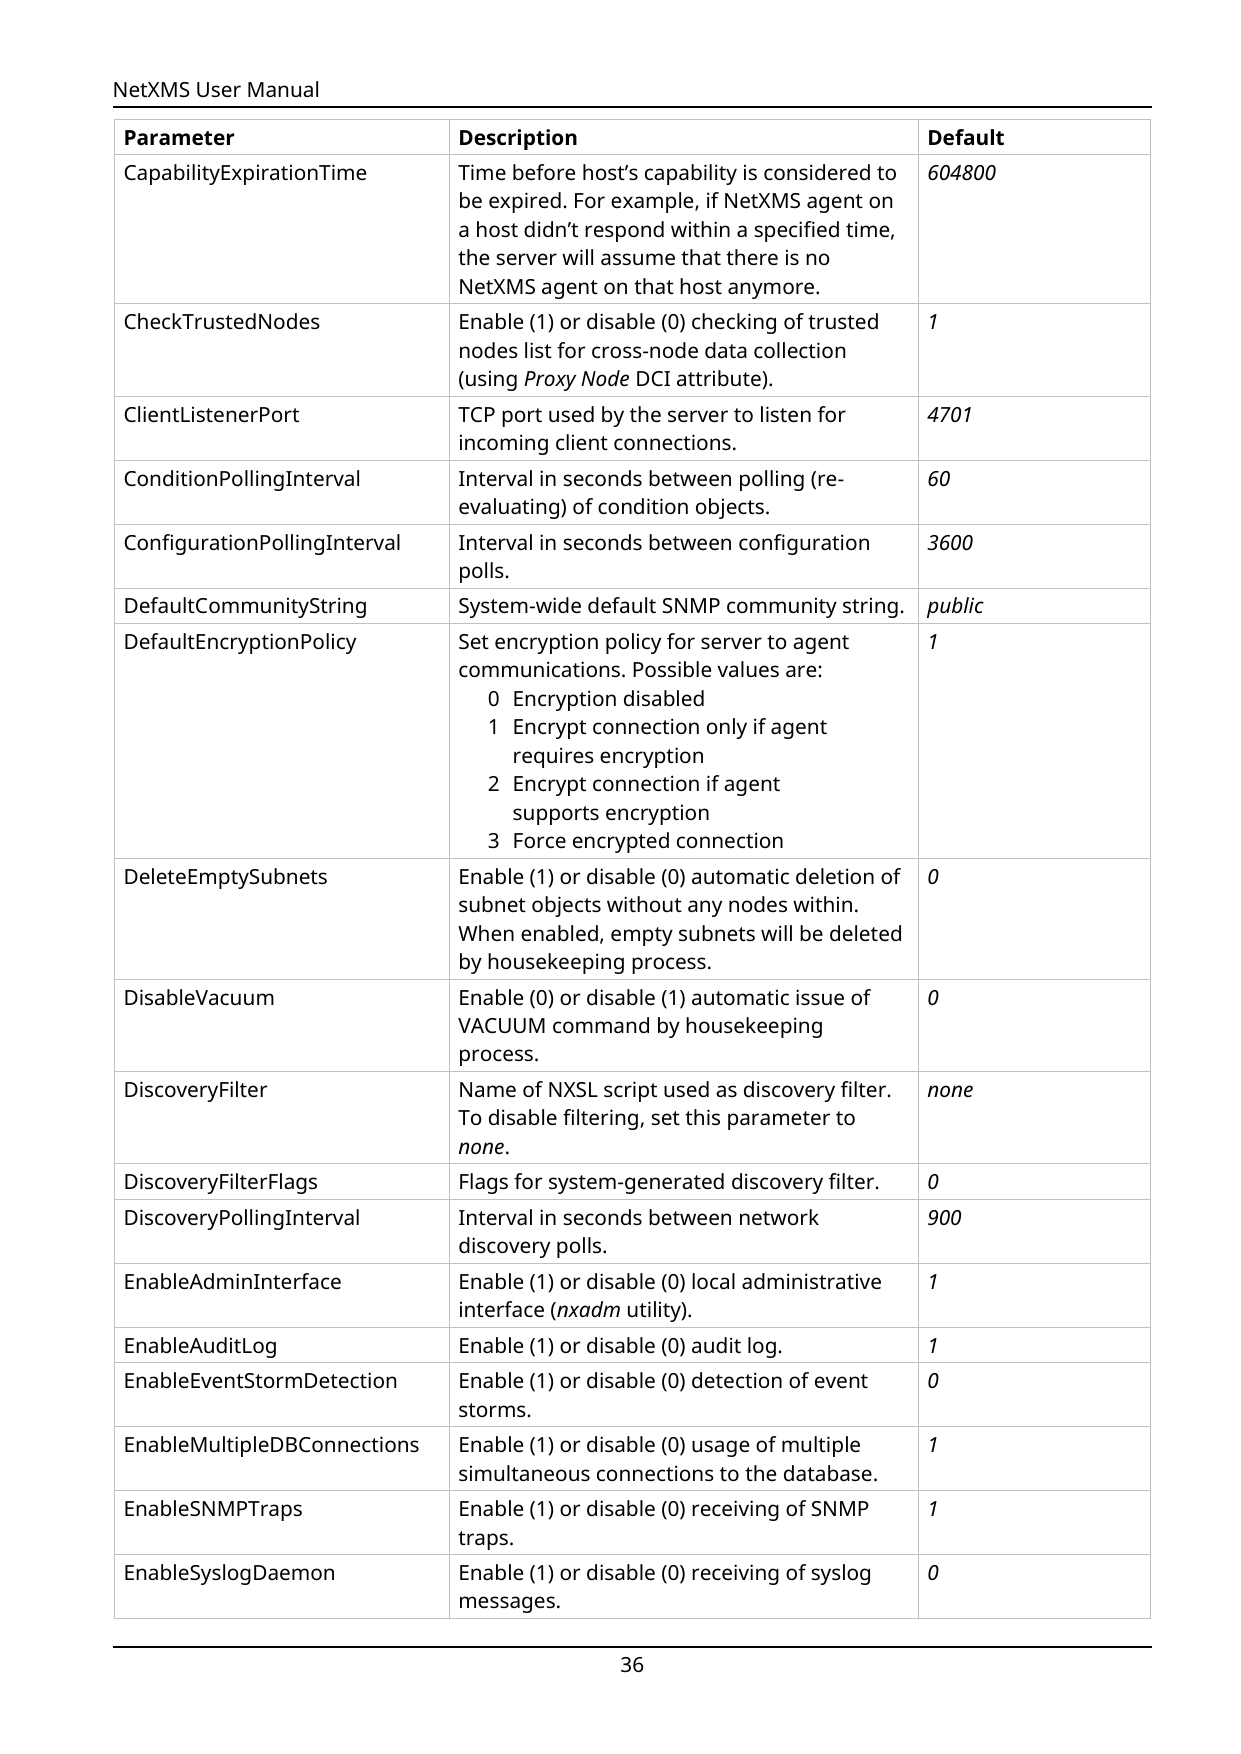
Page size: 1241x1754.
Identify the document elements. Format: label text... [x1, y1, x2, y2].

table_cell DiscoveryFilter [115, 1072, 449, 1163]
table_cell 604800 [919, 155, 1150, 303]
table_cell DeleteEmptySubnets [115, 859, 449, 978]
table_cell 900 [919, 1200, 1150, 1263]
table_cell 0 [919, 1164, 1150, 1199]
table_cell Interval in seconds between polling (re-evaluating) of condition objects. [450, 461, 918, 524]
table_cell none [919, 1072, 1150, 1163]
table_cell System-wide default SNMP community string. [450, 589, 918, 623]
table_cell Enable (1) or disable (0) receiving of SNMP traps. [450, 1491, 918, 1554]
table_cell Set encryption policy for server to agent communications. Possible values are: [450, 624, 918, 858]
table_cell 3600 [919, 525, 1150, 588]
table_cell 1 [476, 713, 501, 769]
table_cell DiscoveryPollingInterval [115, 1200, 449, 1263]
table_cell Name of NXSL script used as discovery filter. To disable filtering, set this parameter to none. [450, 1072, 918, 1163]
table_cell Interval in seconds between configuration polls. [450, 525, 918, 588]
table_cell public [919, 589, 1150, 623]
table_cell 4701 [919, 397, 1150, 460]
table_header Encryption disabled [501, 684, 864, 712]
table_cell DisableVacuum [115, 980, 449, 1071]
table_header 0 [476, 684, 501, 712]
table_cell EnableMultipleDBConnections [115, 1427, 449, 1490]
table_cell Enable (1) or disable (0) checking of trusted nodes list for cross-node data collection (using Proxy Node DCI attribute). [450, 304, 918, 396]
table_cell Enable (1) or disable (0) receiving of syslog messages. [450, 1555, 918, 1618]
table_cell 0 [919, 980, 1150, 1071]
table_cell DefaultCommunityString [115, 589, 449, 623]
table_cell Encrypt connection only if agent requires encryption [501, 713, 864, 769]
table_cell ClientListenerPort [115, 397, 449, 460]
table_cell Enable (1) or disable (0) usage of multiple simultaneous connections to the database. [450, 1427, 918, 1490]
table_cell 1 [919, 1328, 1150, 1362]
table_header Default [919, 120, 1150, 154]
table_cell 0 [919, 1363, 1150, 1426]
table_cell Enable (1) or disable (0) audit log. [450, 1328, 918, 1362]
table_cell Enable (1) or disable (0) local administrative interface (nxadm utility). [450, 1264, 918, 1327]
table_cell Interval in seconds between network discovery polls. [450, 1200, 918, 1263]
table_cell Flags for system-generated discovery filter. [450, 1164, 918, 1199]
table_cell 2 [476, 769, 501, 826]
table_cell Enable (0) or disable (1) automatic issue of VACUUM command by housekeeping process. [450, 980, 918, 1071]
table_cell CapabilityExpirationTime [115, 155, 449, 303]
table_cell 3 [476, 826, 501, 855]
table_cell CheckTrustedNodes [115, 304, 449, 396]
table_cell Enable (1) or disable (0) detection of event storms. [450, 1363, 918, 1426]
table_cell 0 [919, 859, 1150, 978]
table_cell 1 [919, 1491, 1150, 1554]
table_cell 0 [919, 1555, 1150, 1618]
table_cell EnableAuditLog [115, 1328, 449, 1362]
table_cell Encrypt connection if agent supports encryption [501, 769, 864, 826]
table_cell 1 [919, 1264, 1150, 1327]
table_cell ConditionPollingInterval [115, 461, 449, 524]
table_cell EnableAdminInterface [115, 1264, 449, 1327]
table_cell EnableSNMPTraps [115, 1491, 449, 1554]
table_cell EnableSyslogDaemon [115, 1555, 449, 1618]
table_cell TCP port used by the server to listen for incoming client connections. [450, 397, 918, 460]
table_cell 60 [919, 461, 1150, 524]
table_cell DefaultEncryptionPolicy [115, 624, 449, 858]
table_cell 1 [919, 304, 1150, 396]
table_header Description [450, 120, 918, 154]
table_cell Time before host’s capability is considered to be expired. For example, if NetXMS agent on a host didn’t respond within a specified time, the server will assume that there is no NetXMS agent on that host anymore. [450, 155, 918, 303]
table_cell 1 [919, 624, 1150, 858]
table_cell DiscoveryFilterFlags [115, 1164, 449, 1199]
table_cell Enable (1) or disable (0) automatic deletion of subnet objects without any nodes within. When enabled, empty subnets will be deleted by housekeeping process. [450, 859, 918, 978]
table_cell Force encrypted connection [501, 826, 864, 855]
table_cell EnableEventStormDetection [115, 1363, 449, 1426]
table_cell 1 [919, 1427, 1150, 1490]
table_header Parameter [115, 120, 449, 154]
table_cell ConfigurationPollingInterval [115, 525, 449, 588]
